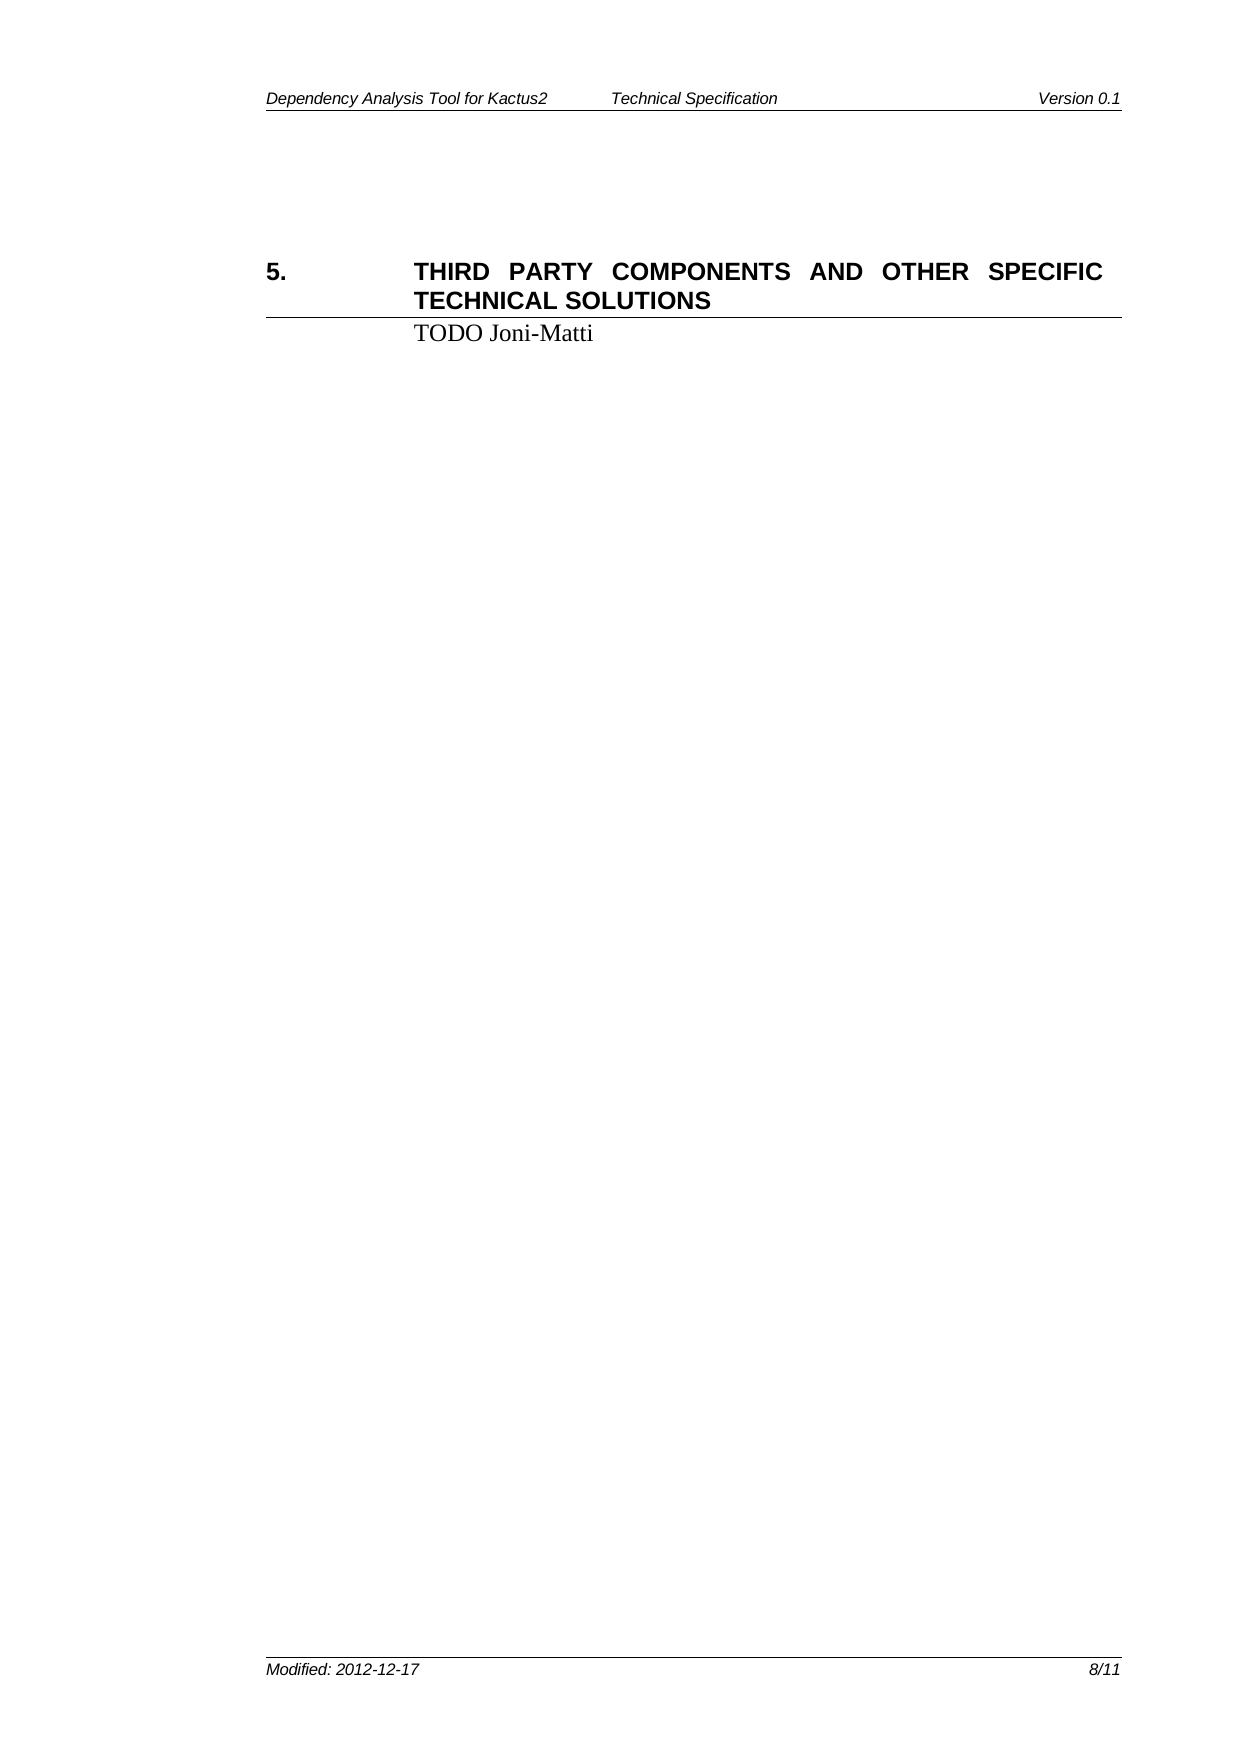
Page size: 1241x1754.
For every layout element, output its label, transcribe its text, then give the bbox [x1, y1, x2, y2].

text TODO Joni-Matti [369, 318, 1122, 347]
subtitle Third Party Components and Other Specific Technical Solutions [266, 257, 1122, 317]
